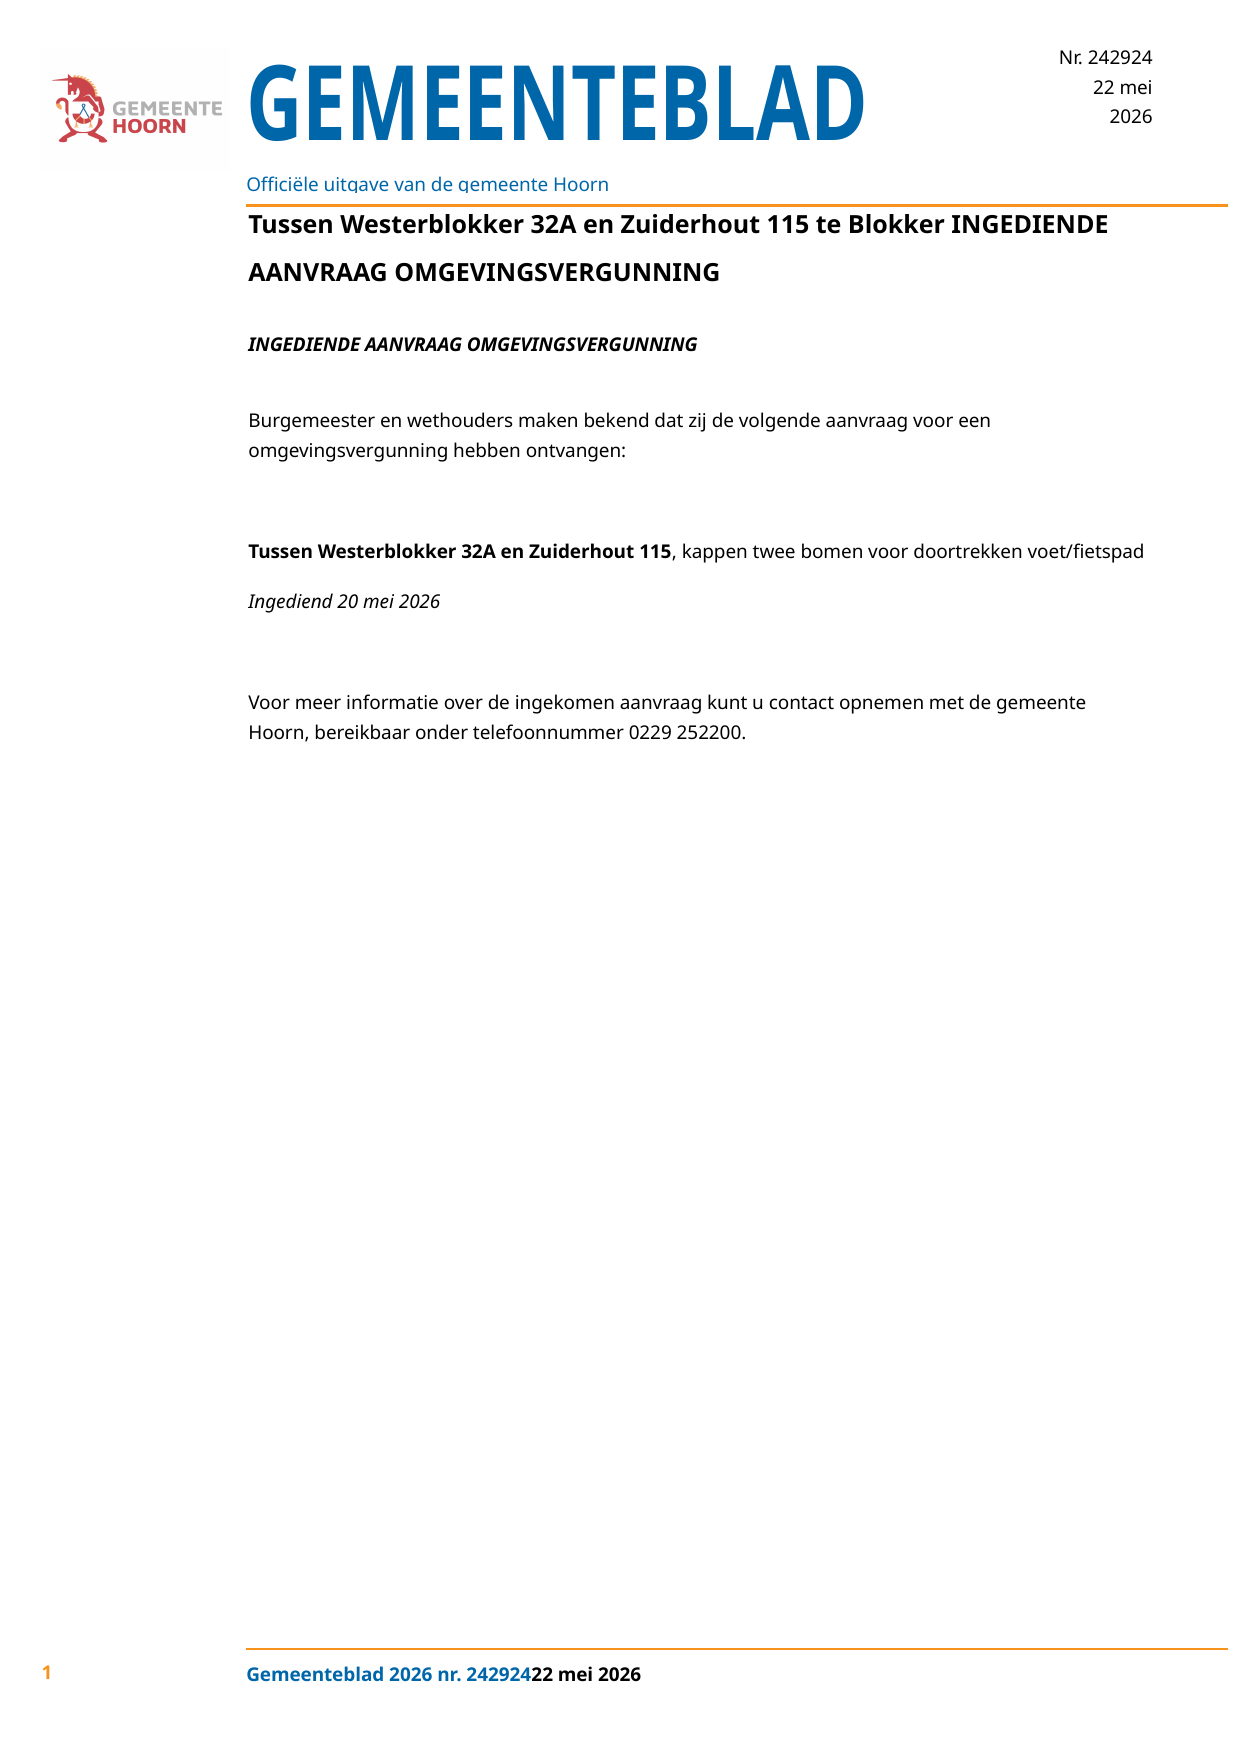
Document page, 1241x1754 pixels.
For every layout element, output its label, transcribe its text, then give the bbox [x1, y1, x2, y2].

text Voor meer informatie over de ingekomen aanvraag kunt u contact opnemen met de gemeente Hoorn, bereikbaar onder telefoonnummer 0229 252200. [248, 689, 1152, 744]
text Burgemeester en wethouders maken bekend dat zij de volgende aanvraag voor een omgevingsvergunning hebben ontvangen: [248, 408, 1152, 463]
text INGEDIENDE AANVRAAG OMGEVINGSVERGUNNING [248, 331, 1152, 357]
text Tussen Westerblokker 32A en Zuiderhout 115, kappen twee bomen voor doortrekken voet/fietspad [248, 538, 1152, 564]
text Ingediend 20 mei 2026 [248, 588, 1152, 614]
picture [41, 47, 231, 172]
text Tussen Westerblokker 32A en Zuiderhout 115 te Blokker INGEDIENDE AANVRAAG OMGEVINGSVERGUNNING [248, 207, 1152, 288]
